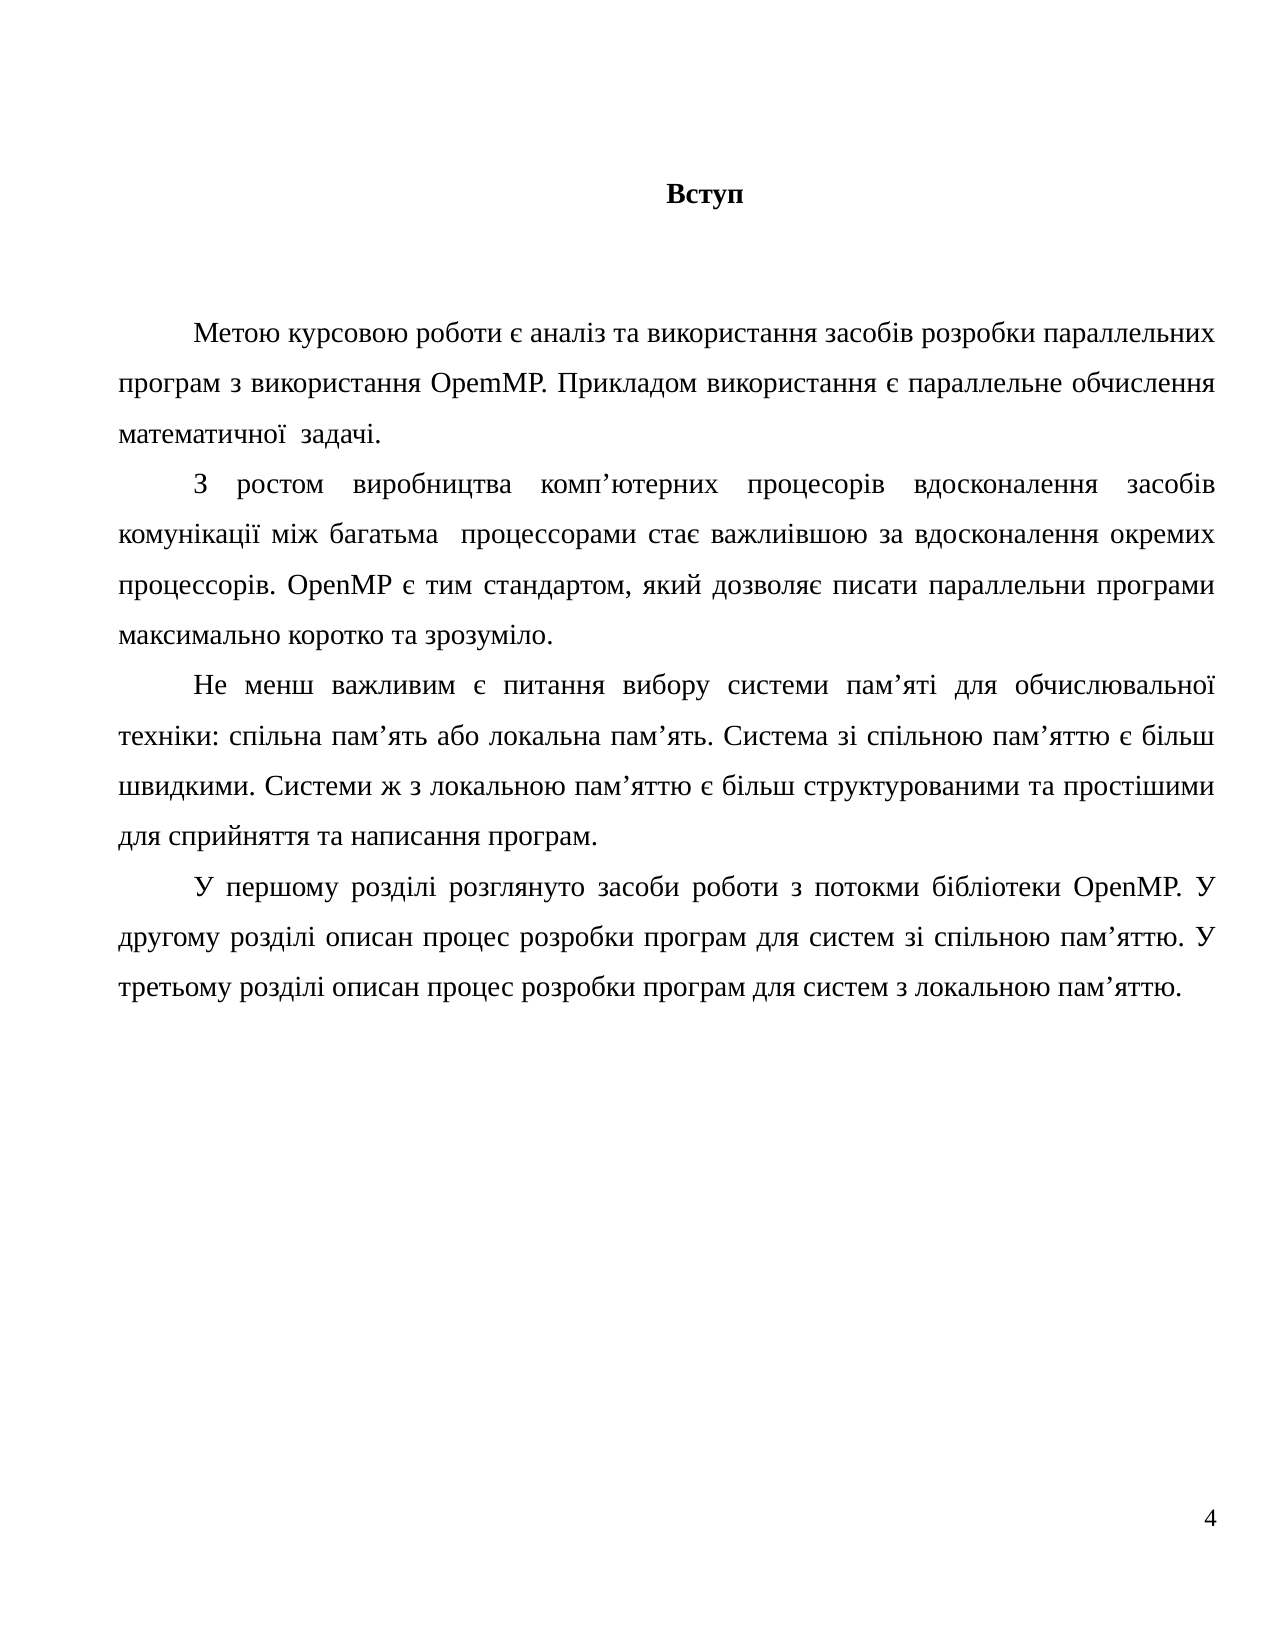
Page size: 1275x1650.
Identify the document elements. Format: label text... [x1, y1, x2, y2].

text У першому розділі розглянуто засоби роботи з потокми бібліотеки OpenMP. У другому розділі описан процес розробки програм для систем зі спільною пам’яттю. У третьому розділі описан процес розробки програм для систем з локальною пам’яттю. [118, 869, 1216, 1003]
text Не менш важливим є питання вибору системи пам’яті для обчислювальної техніки: спільна пам’ять або локальна пам’ять. Система зі спільною пам’яттю є більш швидкими. Системи ж з локальною пам’яттю є більш структурованими та простішими для сприйняття та написання програм. [118, 667, 1216, 852]
title Вступ [118, 176, 1216, 210]
text З ростом виробництва комп’ютерних процесорів вдосконалення засобів комунікації між багатьма процессорами стає важлиівшою за вдосконалення окремих процессорів. OpenMP є тим стандартом, який дозволяє писати параллельни програми максимально коротко та зрозуміло. [118, 466, 1216, 651]
text Метою курсовою роботи є аналіз та використання засобів розробки параллельних програм з використання OpemMP. Прикладом використання є параллельне обчислення математичної задачі. [118, 315, 1216, 449]
